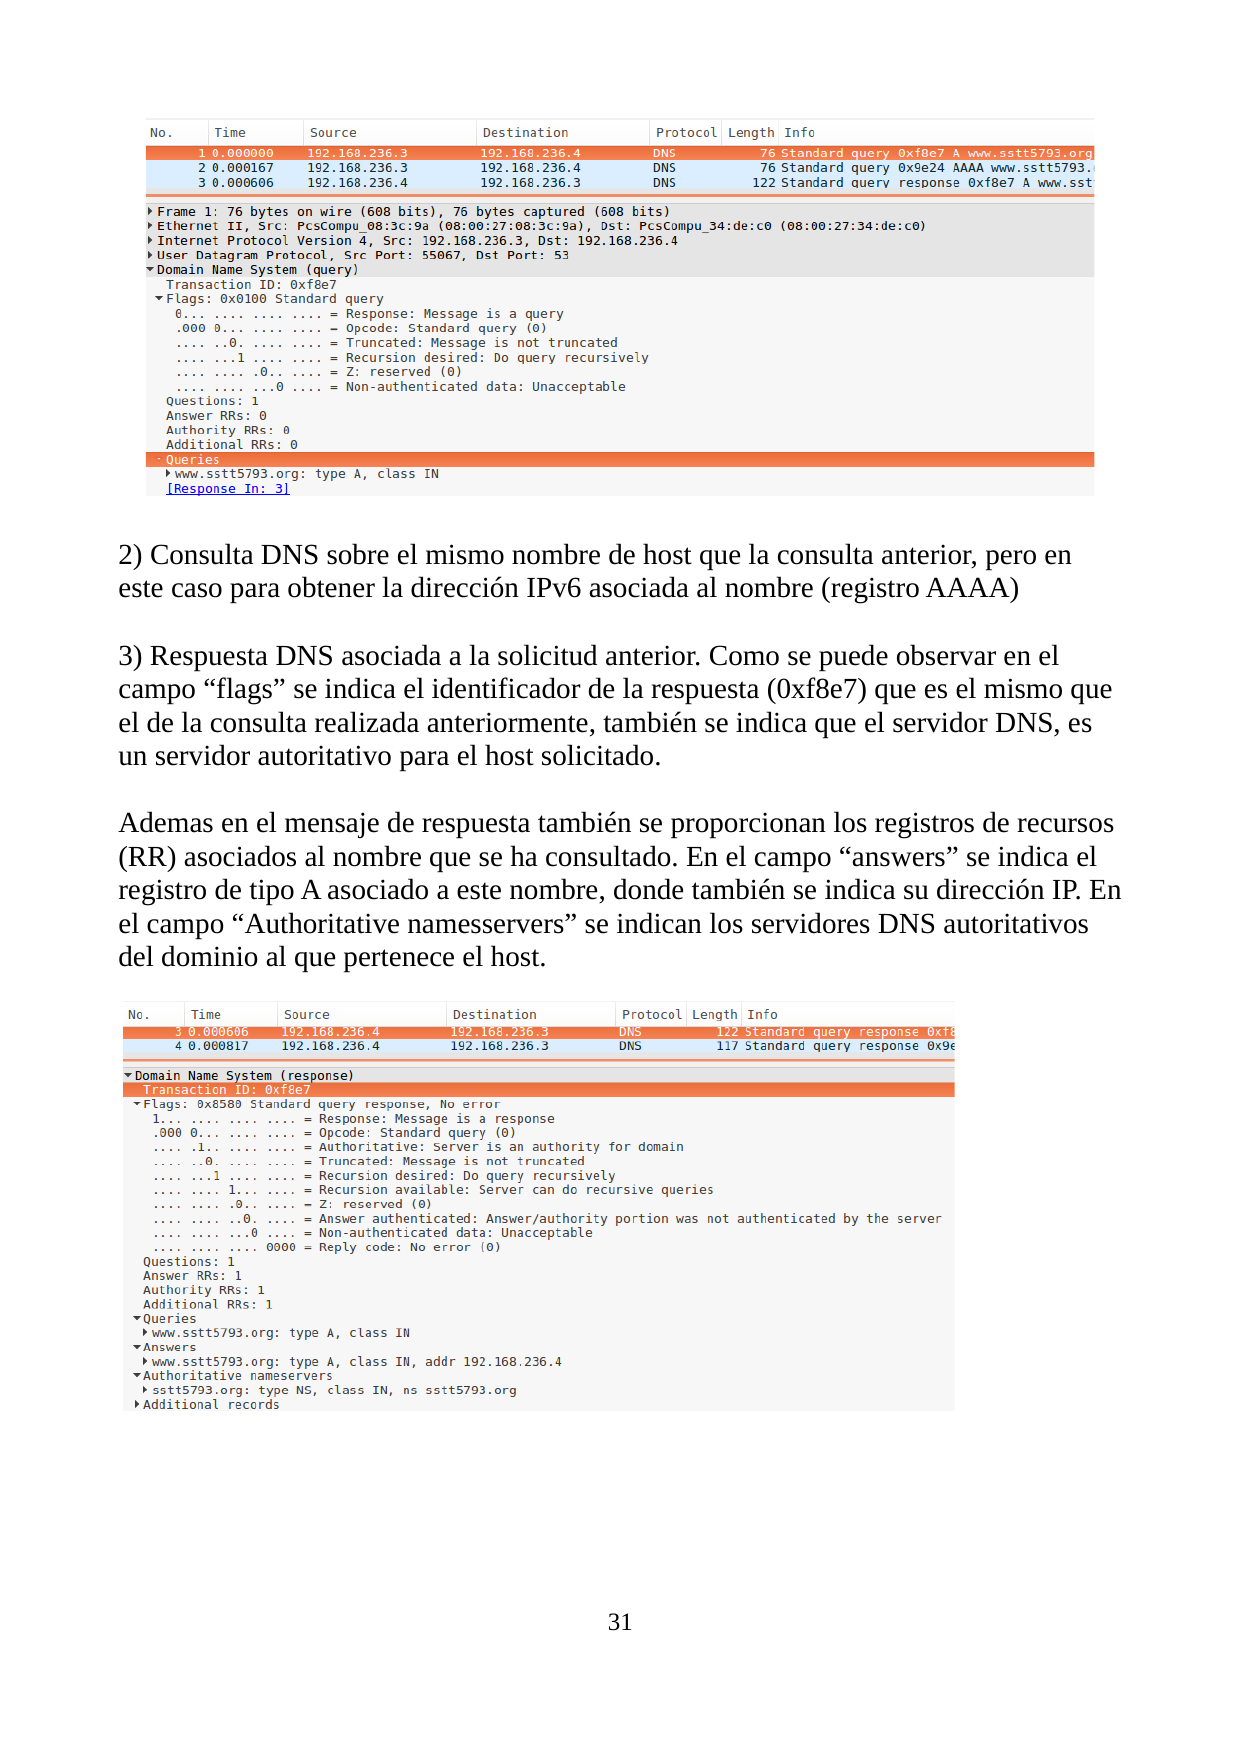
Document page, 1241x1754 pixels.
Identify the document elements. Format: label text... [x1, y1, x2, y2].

text Ademas en el mensaje de respuesta también se proporcionan los registros de recursos (RR) asociados al nombre que se ha consultado. En el campo “answers” se indica el registro de tipo A asociado a este nombre, donde también se indica su dirección IP. En el campo “Authoritative namesservers” se indican los servidores DNS autoritativos del dominio al que pertenece el host. [118, 805, 1122, 973]
picture [123, 1001, 955, 1411]
picture [145, 118, 1095, 504]
text 3) Respuesta DNS asociada a la solicitud anterior. Como se puede observar en el campo “flags” se indica el identificador de la respuesta (0xf8e7) que es el mismo que el de la consulta realizada anteriormente, también se indica que el servidor DNS, es un servidor autoritativo para el host solicitado. [118, 638, 1122, 772]
text 2) Consulta DNS sobre el mismo nombre de host que la consulta anterior, pero en este caso para obtener la dirección IPv6 asociada al nombre (registro AAAA) [118, 537, 1122, 604]
